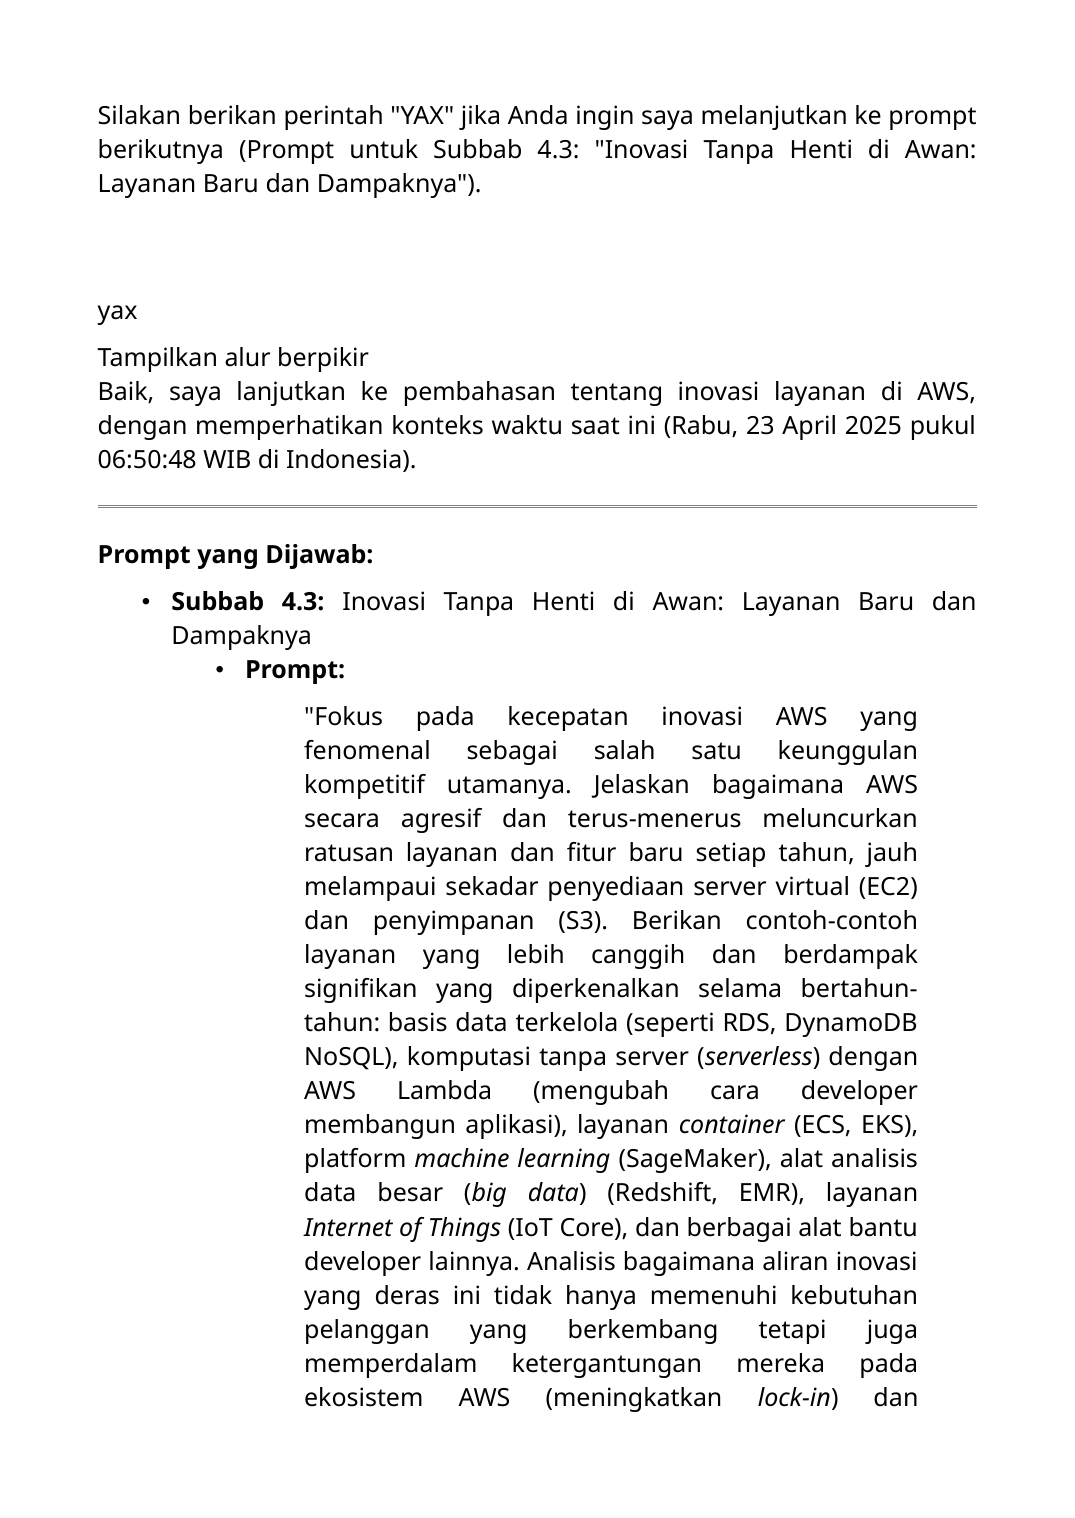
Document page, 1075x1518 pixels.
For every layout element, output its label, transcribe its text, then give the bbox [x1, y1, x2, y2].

list Prompt: [215, 652, 977, 686]
text Prompt yang Dijawab: [97, 537, 977, 571]
list Subbab 4.3: Inovasi Tanpa Henti di Awan: Layanan Baru dan Dampaknya [142, 583, 977, 652]
text yax [97, 293, 977, 327]
text Silakan berikan perintah "YAX" jika Anda ingin saya melanjutkan ke prompt berikutnya (Prompt untuk Subbab 4.3: "Inovasi Tanpa Henti di Awan: Layanan Baru dan Dampaknya"). [97, 97, 977, 200]
text Tampilkan alur berpikir [97, 339, 977, 373]
text Baik, saya lanjutkan ke pembahasan tentang inovasi layanan di AWS, dengan memperhatikan konteks waktu saat ini (Rabu, 23 April 2025 pukul 06:50:48 WIB di Indonesia). [97, 373, 977, 476]
list "Fokus pada kecepatan inovasi AWS yang fenomenal sebagai salah satu keunggulan kompetitif utamanya. Jelaskan bagaimana AWS secara agresif dan terus-menerus meluncurkan ratusan layanan dan fitur baru setiap tahun, jauh melampaui sekadar penyediaan server virtual (EC2) dan penyimpanan (S3). Berikan contoh-contoh layanan yang lebih canggih dan berdampak signifikan yang diperkenalkan selama bertahun-tahun: basis data terkelola (seperti RDS, DynamoDB NoSQL), komputasi tanpa server (serverless) dengan AWS Lambda (mengubah cara developer membangun aplikasi), layanan container (ECS, EKS), platform machine learning (SageMaker), alat analisis data besar (big data) (Redshift, EMR), layanan Internet of Things (IoT Core), dan berbagai alat bantu developer lainnya. Analisis bagaimana aliran inovasi yang deras ini tidak hanya memenuhi kebutuhan pelanggan yang berkembang tetapi juga memperdalam ketergantungan mereka pada ekosistem AWS (meningkatkan lock-in) dan [274, 698, 918, 1413]
